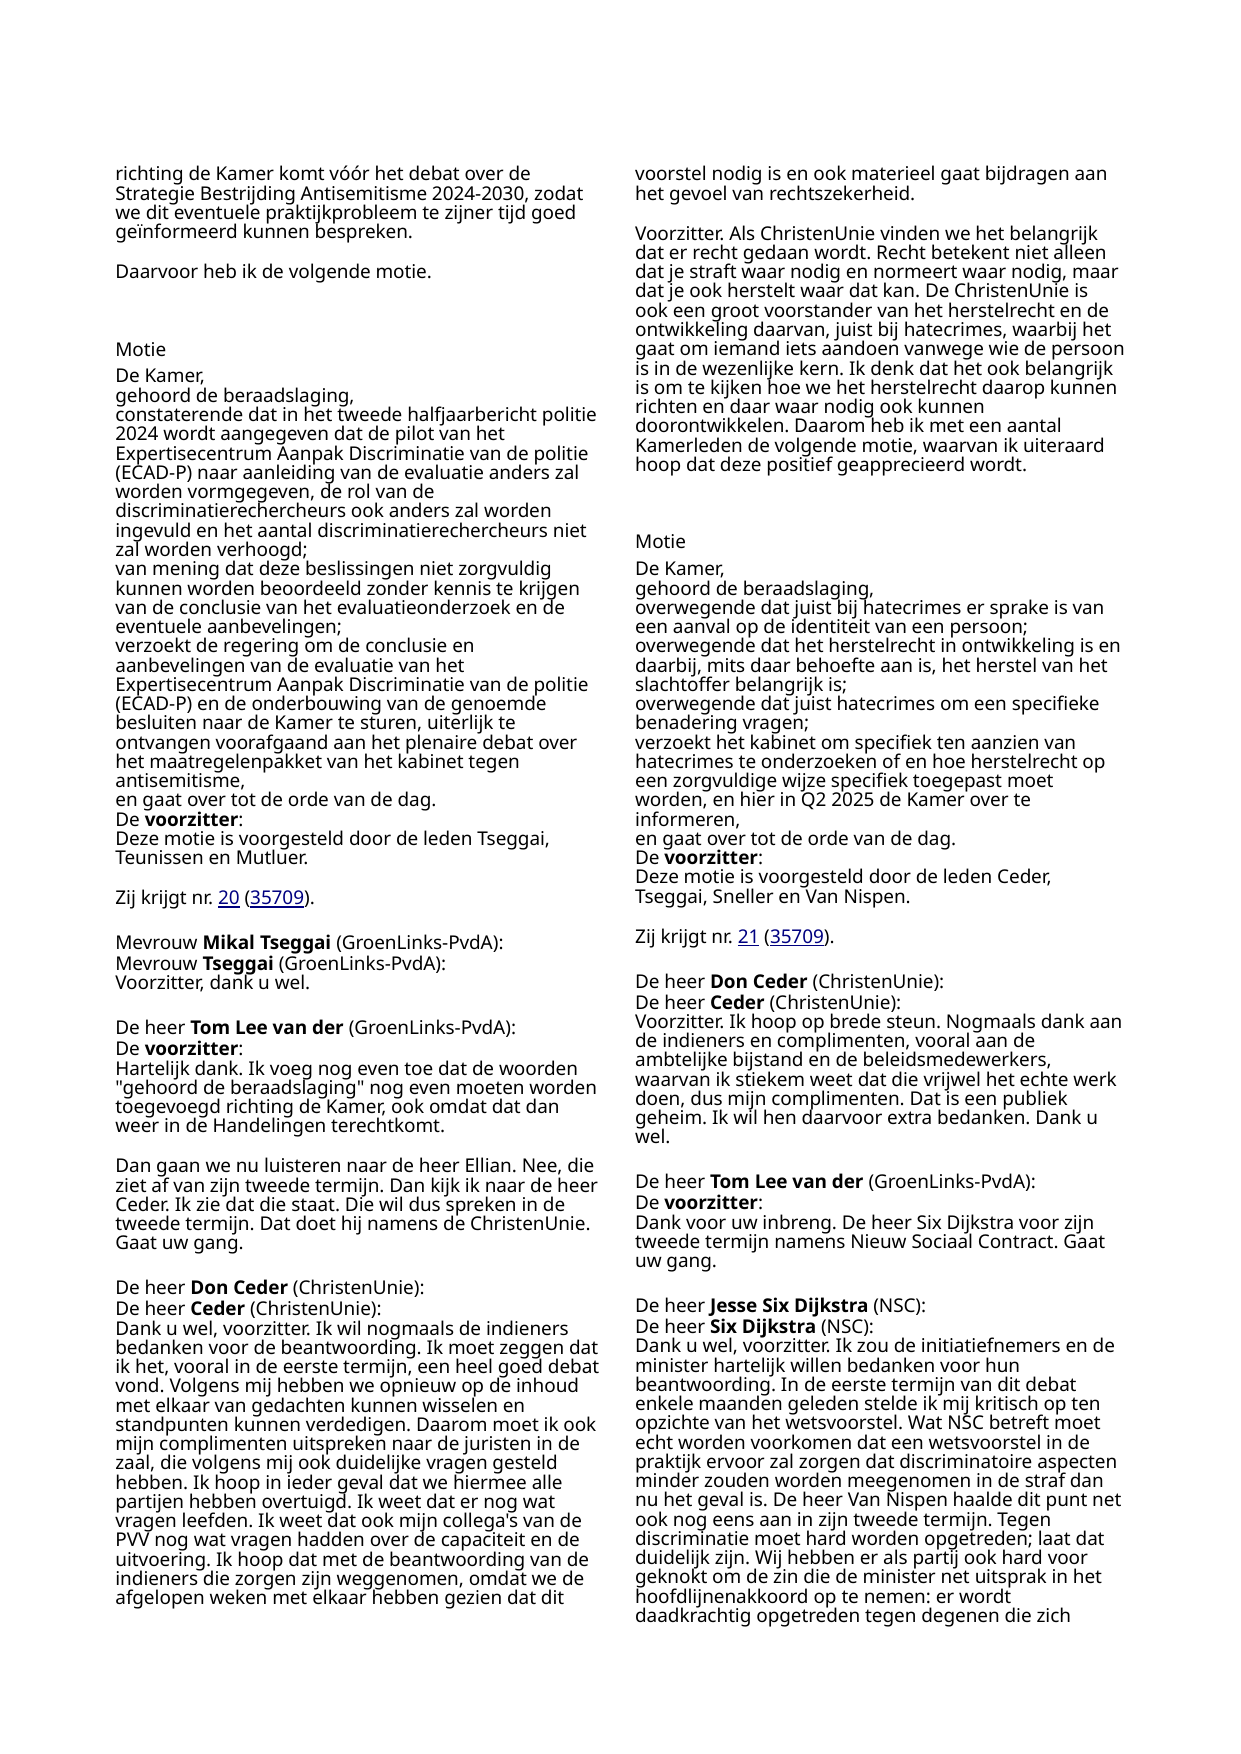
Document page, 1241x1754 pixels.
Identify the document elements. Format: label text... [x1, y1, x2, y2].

text Daarvoor heb ik de volgende motie. [115, 263, 605, 282]
text gehoord de beraadslaging, [115, 387, 605, 406]
text De heer Don Ceder (ChristenUnie): [115, 1274, 605, 1300]
text De heer Ceder (ChristenUnie): [115, 1300, 605, 1319]
text overwegende dat het herstelrecht in ontwikkeling is en daarbij, mits daar behoefte aan is, het herstel van het slachtoffer belangrijk is; [635, 637, 1125, 695]
text De voorzitter: [115, 811, 605, 830]
text Dank voor uw inbreng. De heer Six Dijkstra voor zijn tweede termijn namens Nieuw Sociaal Contract. Gaat uw gang. [635, 1214, 1125, 1271]
text De heer Tom Lee van der (GroenLinks-PvdA): [115, 1014, 605, 1040]
text Deze motie is voorgesteld door de leden Ceder, Tseggai, Sneller en Van Nispen. [635, 868, 1125, 907]
text en gaat over tot de orde van de dag. [635, 830, 1125, 849]
text verzoekt de regering om de conclusie en aanbevelingen van de evaluatie van het Expertisecentrum Aanpak Discriminatie van de politie (ECAD-P) en de onderbouwing van de genoemde besluiten naar de Kamer te sturen, uiterlijk te ontvangen voorafgaand aan het plenaire debat over het maatregelenpakket van het kabinet tegen antisemitisme, [115, 637, 605, 791]
text verzoekt het kabinet om specifiek ten aanzien van hatecrimes te onderzoeken of en hoe herstelrecht op een zorgvuldige wijze specifiek toegepast moet worden, en hier in Q2 2025 de Kamer over te informeren, [635, 734, 1125, 830]
text De Kamer, [635, 560, 1125, 579]
text De Kamer, [115, 367, 605, 387]
text Deze motie is voorgesteld door de leden Tseggai, Teunissen en Mutluer. [115, 830, 605, 868]
text Motie [115, 336, 605, 362]
text De voorzitter: [635, 1194, 1125, 1214]
text Dank u wel, voorzitter. Ik wil nogmaals de indieners bedanken voor de beantwoording. Ik moet zeggen dat ik het, vooral in de eerste termijn, een heel goed debat vond. Volgens mij hebben we opnieuw op de inhoud met elkaar van gedachten kunnen wisselen en standpunten kunnen verdedigen. Daarom moet ik ook mijn complimenten uitspreken naar de juristen in de zaal, die volgens mij ook duidelijke vragen gesteld hebben. Ik hoop in ieder geval dat we hiermee alle partijen hebben overtuigd. Ik weet dat er nog wat vragen leefden. Ik weet dat ook mijn collega's van de PVV nog wat vragen hadden over de capaciteit en de uitvoering. Ik hoop dat met de beantwoording van de indieners die zorgen zijn weggenomen, omdat we de afgelopen weken met elkaar hebben gezien dat dit [115, 1319, 605, 1608]
text constaterende dat in het tweede halfjaarbericht politie 2024 wordt aangegeven dat de pilot van het Expertisecentrum Aanpak Discriminatie van de politie (ECAD-P) naar aanleiding van de evaluatie anders zal worden vormgegeven, de rol van de discriminatierechercheurs ook anders zal worden ingevuld en het aantal discriminatierechercheurs niet zal worden verhoogd; [115, 406, 605, 560]
text De voorzitter: [115, 1040, 605, 1059]
text Voorzitter, dank u wel. [115, 974, 605, 994]
text De heer Tom Lee van der (GroenLinks-PvdA): [635, 1169, 1125, 1194]
text Voorzitter. Ik hoop op brede steun. Nogmaals dank aan de indieners en complimenten, vooral aan de ambtelijke bijstand en de beleidsmedewerkers, waarvan ik stiekem weet dat die vrijwel het echte werk doen, dus mijn complimenten. Dat is een publiek geheim. Ik wil hen daarvoor extra bedanken. Dank u wel. [635, 1013, 1125, 1148]
text De heer Don Ceder (ChristenUnie): [635, 968, 1125, 994]
text Dan gaan we nu luisteren naar de heer Ellian. Nee, die ziet af van zijn tweede termijn. Dan kijk ik naar de heer Ceder. Ik zie dat die staat. Die wil dus spreken in de tweede termijn. Dat doet hij namens de ChristenUnie. Gaat uw gang. [115, 1157, 605, 1254]
text Mevrouw Tseggai (GroenLinks-PvdA): [115, 955, 605, 974]
text gehoord de beraadslaging, [635, 579, 1125, 599]
text Voorzitter. Als ChristenUnie vinden we het belangrijk dat er recht gedaan wordt. Recht betekent niet alleen dat je straft waar nodig en normeert waar nodig, maar dat je ook herstelt waar dat kan. De ChristenUnie is ook een groot voorstander van het herstelrecht en de ontwikkeling daarvan, juist bij hatecrimes, waarbij het gaat om iemand iets aandoen vanwege wie de persoon is in de wezenlijke kern. Ik denk dat het ook belangrijk is om te kijken hoe we het herstelrecht daarop kunnen richten en daar waar nodig ook kunnen doorontwikkelen. Daarom heb ik met een aantal Kamerleden de volgende motie, waarvan ik uiteraard hoop dat deze positief geapprecieerd wordt. [635, 224, 1125, 475]
text Motie [635, 528, 1125, 554]
text voorstel nodig is en ook materieel gaat bijdragen aan het gevoel van rechtszekerheid. [635, 165, 1125, 204]
text De heer Ceder (ChristenUnie): [635, 994, 1125, 1013]
text Zij krijgt nr. 21 (35709). [635, 928, 1125, 947]
text overwegende dat juist hatecrimes om een specifieke benadering vragen; [635, 695, 1125, 734]
text Mevrouw Mikal Tseggai (GroenLinks-PvdA): [115, 929, 605, 955]
text De heer Six Dijkstra (NSC): [635, 1318, 1125, 1337]
text en gaat over tot de orde van de dag. [115, 791, 605, 811]
text Zij krijgt nr. 20 (35709). [115, 889, 605, 908]
text richting de Kamer komt vóór het debat over de Strategie Bestrijding Antisemitisme 2024-2030, zodat we dit eventuele praktijkprobleem te zijner tijd goed geïnformeerd kunnen bespreken. [115, 165, 605, 242]
text De heer Jesse Six Dijkstra (NSC): [635, 1292, 1125, 1318]
text Dank u wel, voorzitter. Ik zou de initiatiefnemers en de minister hartelijk willen bedanken voor hun beantwoording. In de eerste termijn van dit debat enkele maanden geleden stelde ik mij kritisch op ten opzichte van het wetsvoorstel. Wat NSC betreft moet echt worden voorkomen dat een wetsvoorstel in de praktijk ervoor zal zorgen dat discriminatoire aspecten minder zouden worden meegenomen in de straf dan nu het geval is. De heer Van Nispen haalde dit punt net ook nog eens aan in zijn tweede termijn. Tegen discriminatie moet hard worden opgetreden; laat dat duidelijk zijn. Wij hebben er als partij ook hard voor geknokt om de zin die de minister net uitsprak in het hoofdlijnenakkoord op te nemen: er wordt daadkrachtig opgetreden tegen degenen die zich [635, 1337, 1125, 1626]
text van mening dat deze beslissingen niet zorgvuldig kunnen worden beoordeeld zonder kennis te krijgen van de conclusie van het evaluatieonderzoek en de eventuele aanbevelingen; [115, 560, 605, 637]
text Hartelijk dank. Ik voeg nog even toe dat de woorden "gehoord de beraadslaging" nog even moeten worden toegevoegd richting de Kamer, ook omdat dat dan weer in de Handelingen terechtkomt. [115, 1059, 605, 1137]
text De voorzitter: [635, 849, 1125, 868]
text overwegende dat juist bij hatecrimes er sprake is van een aanval op de identiteit van een persoon; [635, 599, 1125, 637]
